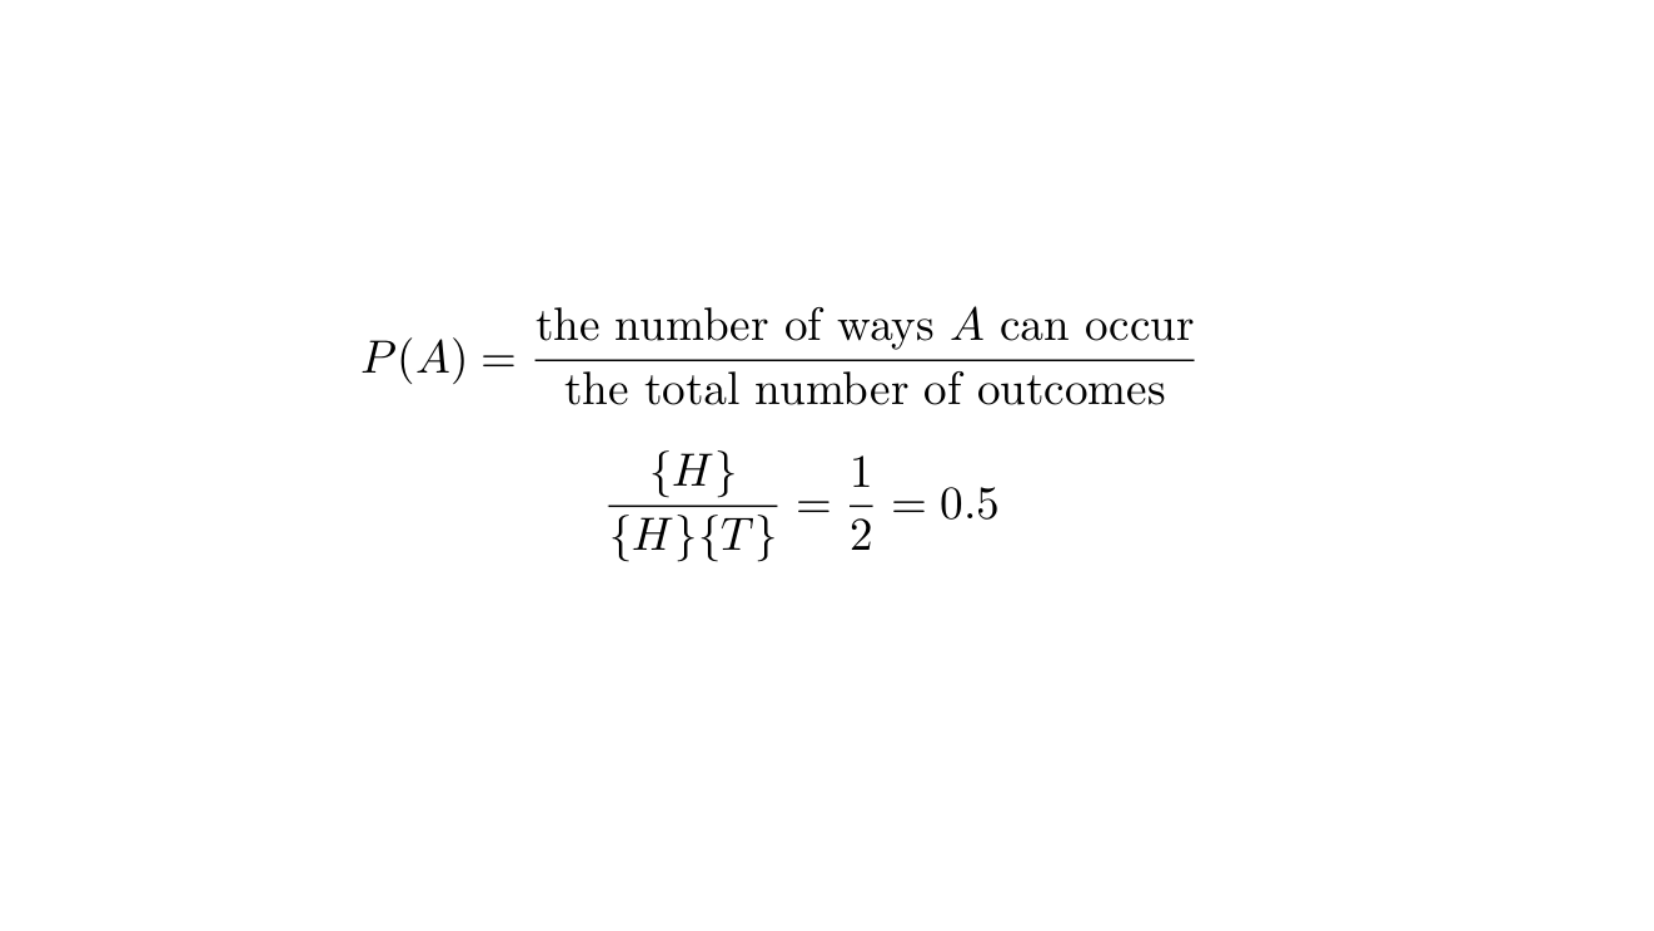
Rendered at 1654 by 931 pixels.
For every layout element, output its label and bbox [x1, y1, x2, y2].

picture [353, 301, 1205, 418]
picture [584, 443, 1005, 570]
